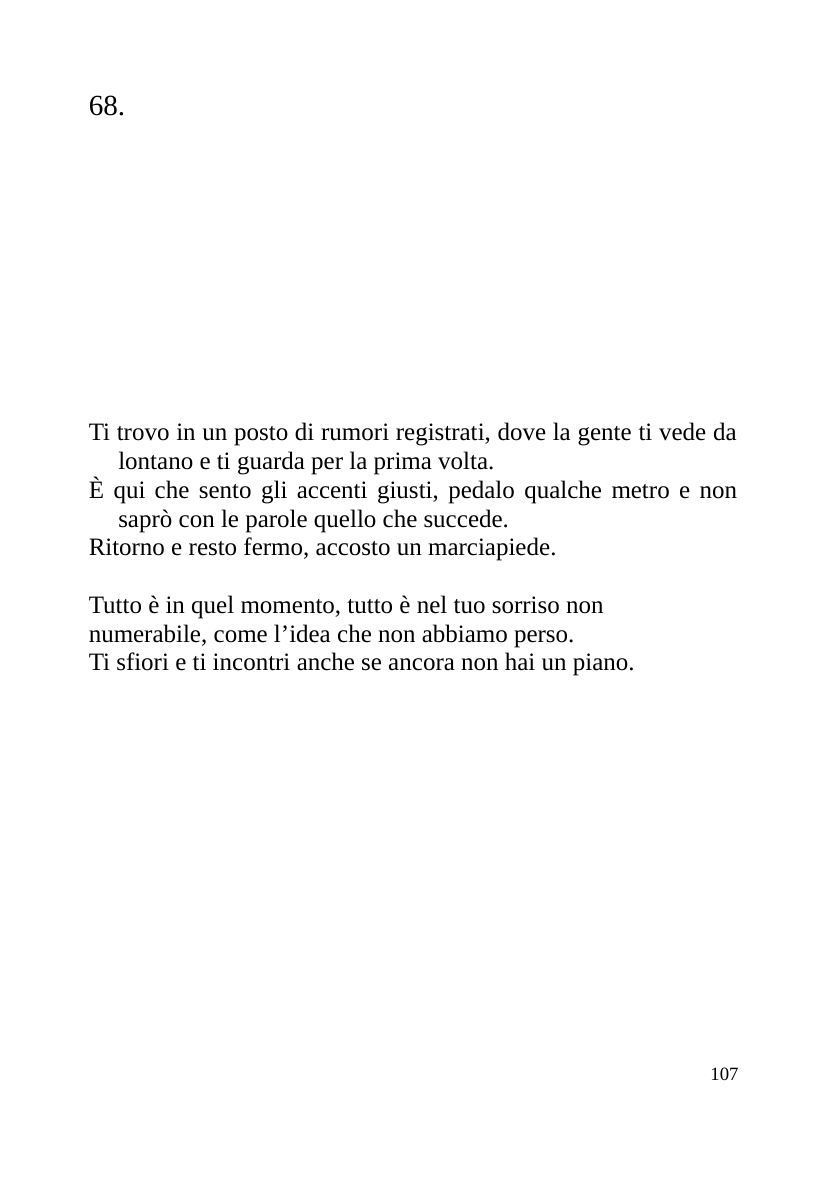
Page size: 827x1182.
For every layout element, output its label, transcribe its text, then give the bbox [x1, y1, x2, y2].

text numerabile, come l’idea che non abbiamo perso. [88, 619, 738, 647]
text Ti sfiori e ti incontri anche se ancora non hai un piano. [88, 647, 738, 676]
text Ritorno e resto fermo, accosto un marciapiede. [88, 532, 738, 561]
text Ti trovo in un posto di rumori registrati, dove la gente ti vede da lontano e ti guarda per la prima volta. [88, 417, 738, 475]
text Tutto è in quel momento, tutto è nel tuo sorriso non [88, 590, 738, 619]
text È qui che sento gli accenti giusti, pedalo qualche metro e non saprò con le parole quello che succede. [88, 475, 738, 532]
subtitle 68. [88, 88, 738, 122]
